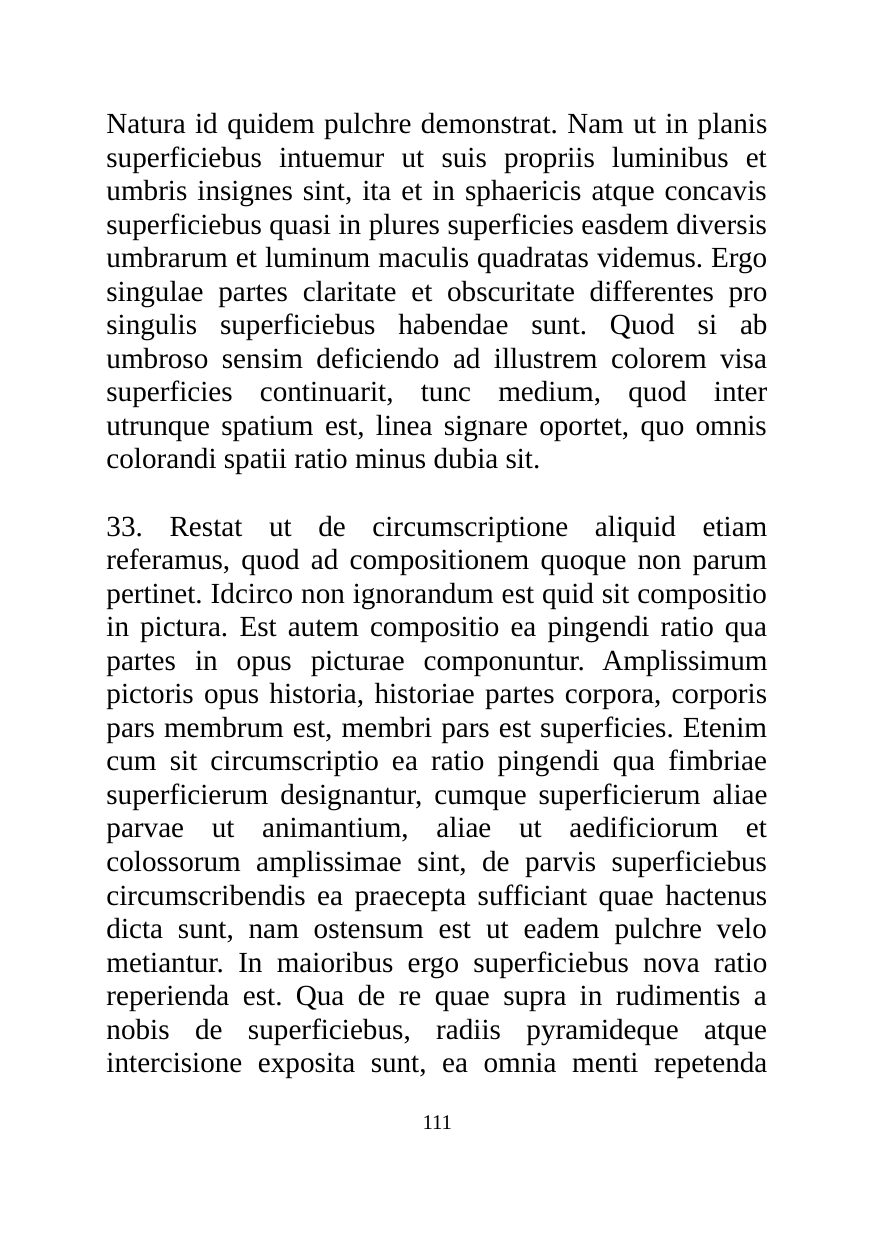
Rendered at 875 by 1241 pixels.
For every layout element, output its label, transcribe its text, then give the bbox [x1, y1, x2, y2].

text Natura id quidem pulchre demonstrat. Nam ut in planis superficiebus intuemur ut suis propriis luminibus et umbris insignes sint, ita et in sphaericis atque concavis superficiebus quasi in plures superficies easdem diversis umbrarum et luminum maculis quadratas videmus. Ergo singulae partes claritate et obscuritate differentes pro singulis superficiebus habendae sunt. Quod si ab umbroso sensim deficiendo ad illustrem colorem visa superficies continuarit, tunc medium, quod inter utrunque spatium est, linea signare oportet, quo omnis colorandi spatii ratio minus dubia sit. [106, 106, 768, 475]
text 33. Restat ut de circumscriptione aliquid etiam referamus, quod ad compositionem quoque non parum pertinet. Idcirco non ignorandum est quid sit compositio in pictura. Est autem compositio ea pingendi ratio qua partes in opus picturae componuntur. Amplissimum pictoris opus historia, historiae partes corpora, corporis pars membrum est, membri pars est superficies. Etenim cum sit circumscriptio ea ratio pingendi qua fimbriae superficierum designantur, cumque superficierum aliae parvae ut animantium, aliae ut aedificiorum et colossorum amplissimae sint, de parvis superficiebus circumscribendis ea praecepta sufficiant quae hactenus dicta sunt, nam ostensum est ut eadem pulchre velo metiantur. In maioribus ergo superficiebus nova ratio reperienda est. Qua de re quae supra in rudimentis a nobis de superficiebus, radiis pyramideque atque intercisione exposita sunt, ea omnia menti repetenda [106, 509, 768, 1079]
